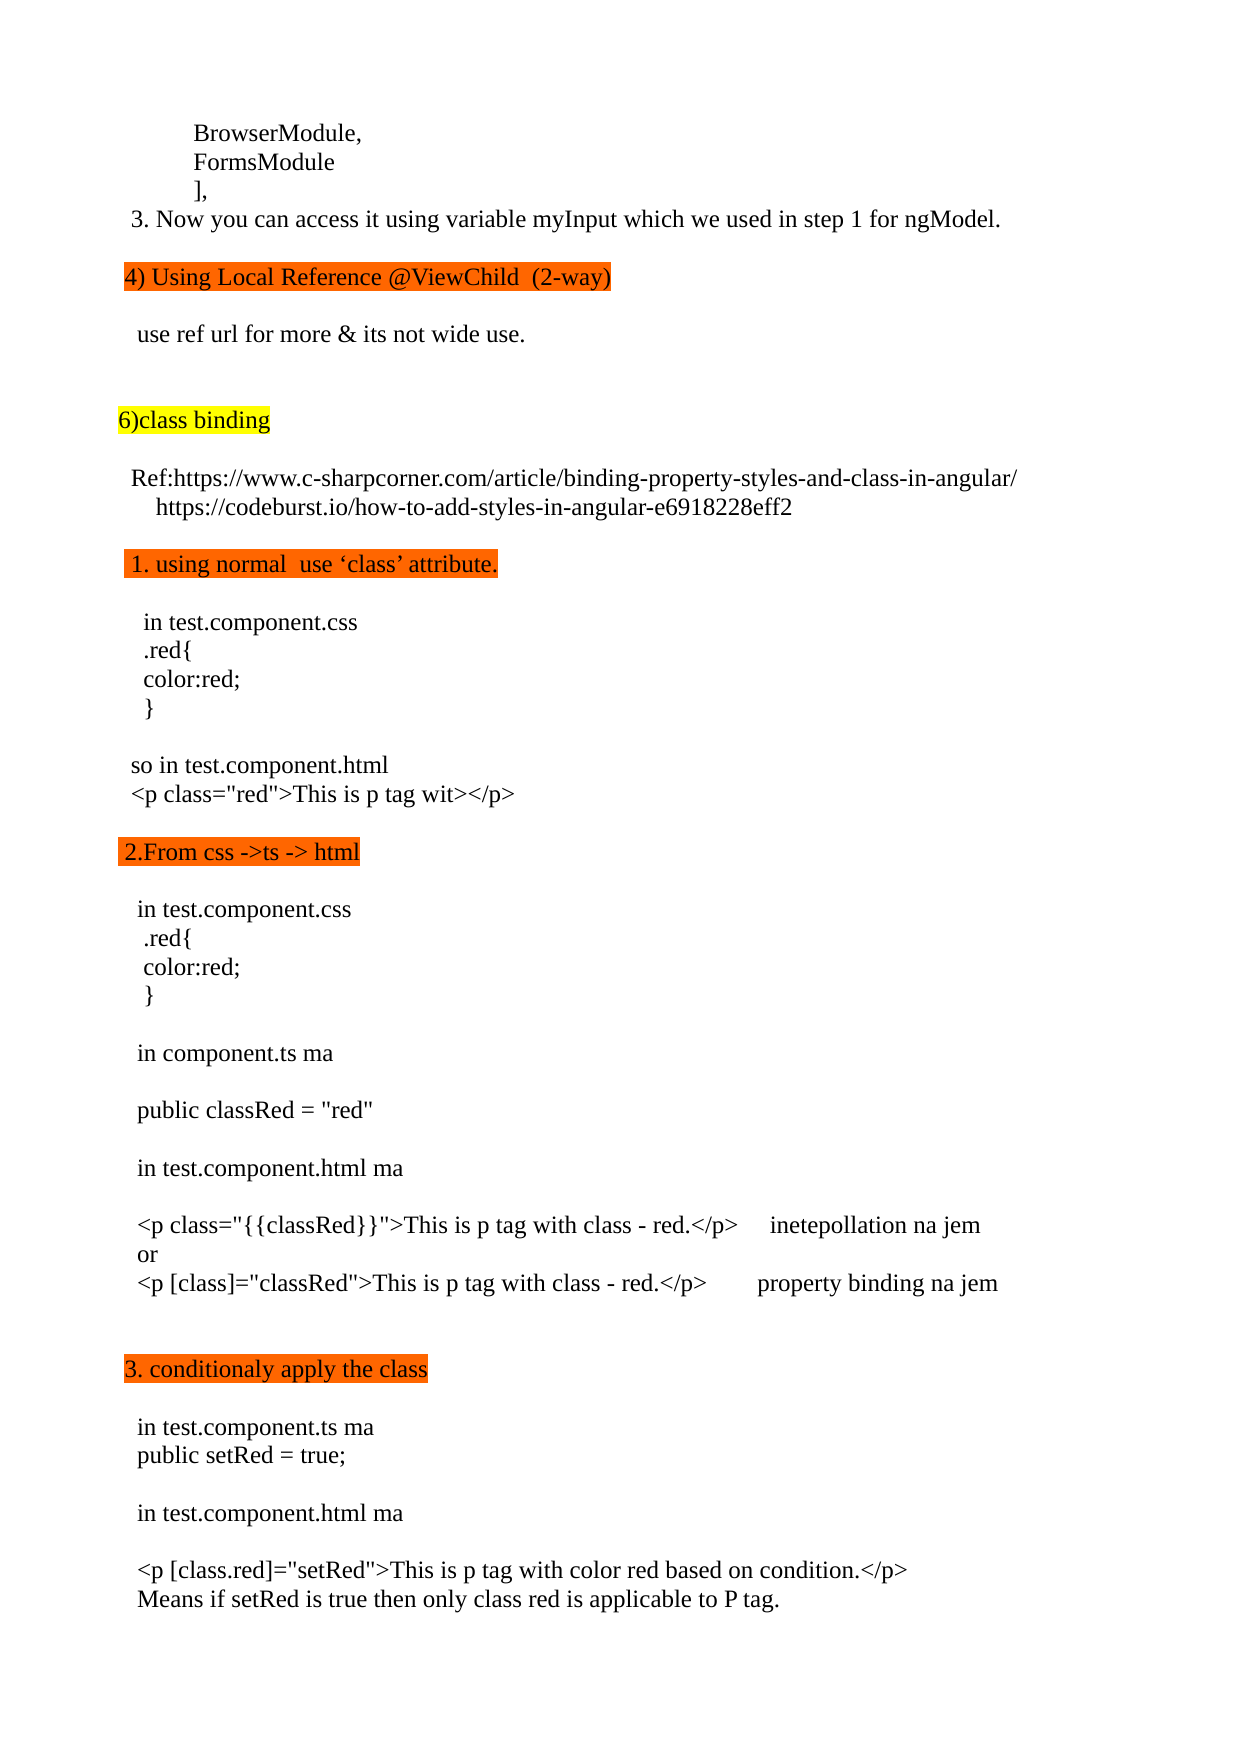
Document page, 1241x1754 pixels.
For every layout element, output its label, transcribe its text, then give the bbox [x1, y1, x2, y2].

text in test.component.css [118, 894, 1122, 923]
text Means if setRed is true then only class red is applicable to P tag. [118, 1584, 1122, 1613]
text https://codeburst.io/how-to-add-styles-in-angular-e6918228eff2 [118, 492, 1122, 521]
text <p class="{{classRed}}">This is p tag with class - red.</p> inetepollation na jem [118, 1211, 1122, 1239]
text 4) Using Local Reference @ViewChild (2-way) [118, 262, 1122, 291]
text color:red; [118, 664, 1122, 693]
text } [118, 981, 1122, 1009]
text in test.component.html ma [118, 1498, 1122, 1527]
text 1. using normal use ‘class’ attribute. [118, 549, 1122, 578]
text <p [class.red]="setRed">This is p tag with color red based on condition.</p> [118, 1556, 1122, 1584]
text 3. conditionaly apply the class [118, 1354, 1122, 1383]
text Ref:https://www.c-sharpcorner.com/article/binding-property-styles-and-class-in-angular/ [118, 463, 1122, 492]
text in test.component.ts ma [118, 1412, 1122, 1441]
text in component.ts ma [118, 1038, 1122, 1067]
text <p [class]="classRed">This is p tag with class - red.</p> property binding na jem [118, 1268, 1122, 1297]
text .red{ [118, 636, 1122, 664]
text FormsModule [118, 147, 1122, 176]
text public classRed = "red" [118, 1096, 1122, 1124]
text .red{ [118, 923, 1122, 952]
text } [118, 693, 1122, 722]
text use ref url for more & its not wide use. [118, 319, 1122, 348]
text 3. Now you can access it using variable myInput which we used in step 1 for ngModel. [118, 204, 1122, 233]
text ], [118, 176, 1122, 204]
text BrowserModule, [118, 118, 1122, 147]
text in test.component.html ma [118, 1153, 1122, 1182]
text public setRed = true; [118, 1441, 1122, 1469]
text 2.From css ->ts -> html [118, 837, 1122, 866]
text in test.component.css [118, 607, 1122, 636]
text or [118, 1239, 1122, 1268]
text <p class="red">This is p tag wit></p> [118, 779, 1122, 808]
text 6)class binding [118, 406, 1122, 434]
text color:red; [118, 952, 1122, 981]
text so in test.component.html [118, 751, 1122, 779]
